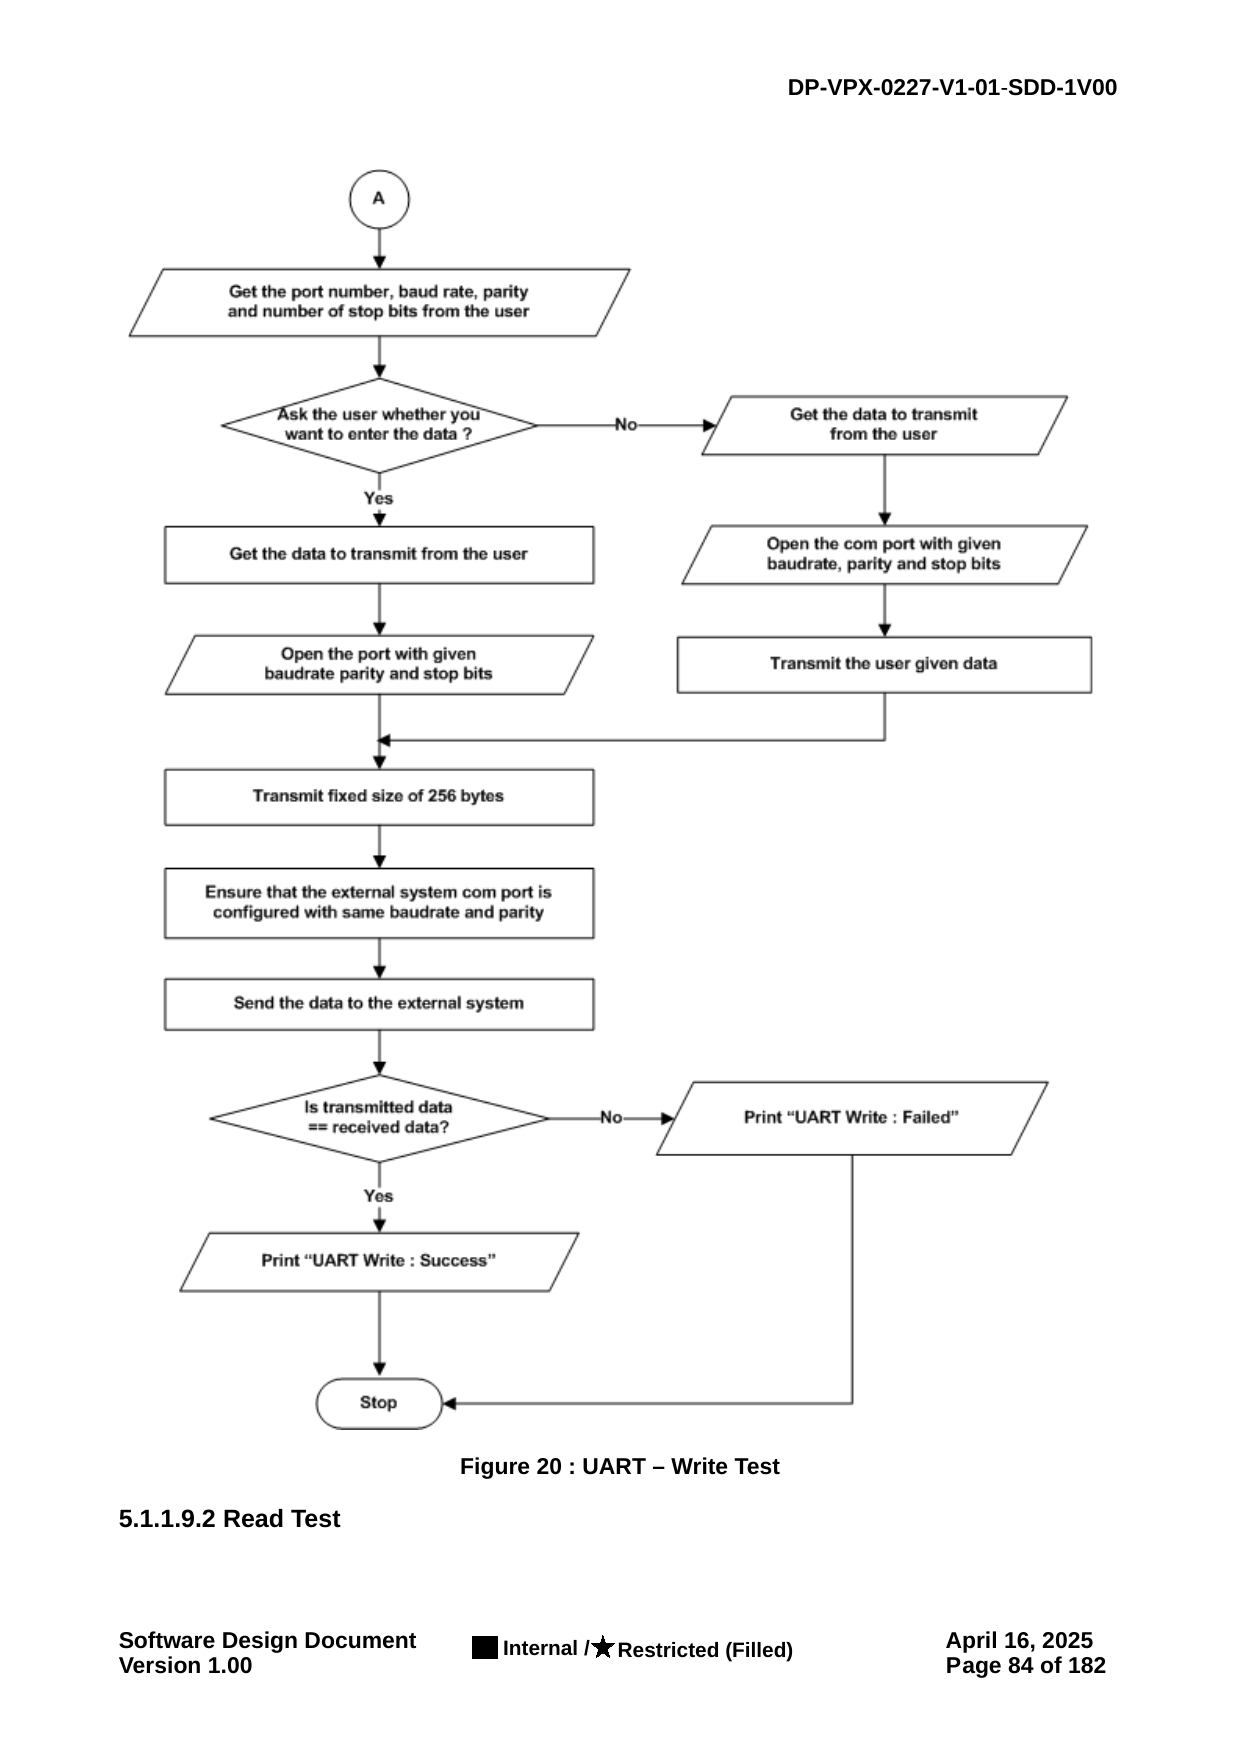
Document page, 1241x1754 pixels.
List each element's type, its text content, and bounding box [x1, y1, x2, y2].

picture [128, 169, 1093, 1430]
subtitle Read Test [118, 1504, 1122, 1533]
text Figure 20 : UART – Write Test [118, 1454, 1122, 1479]
